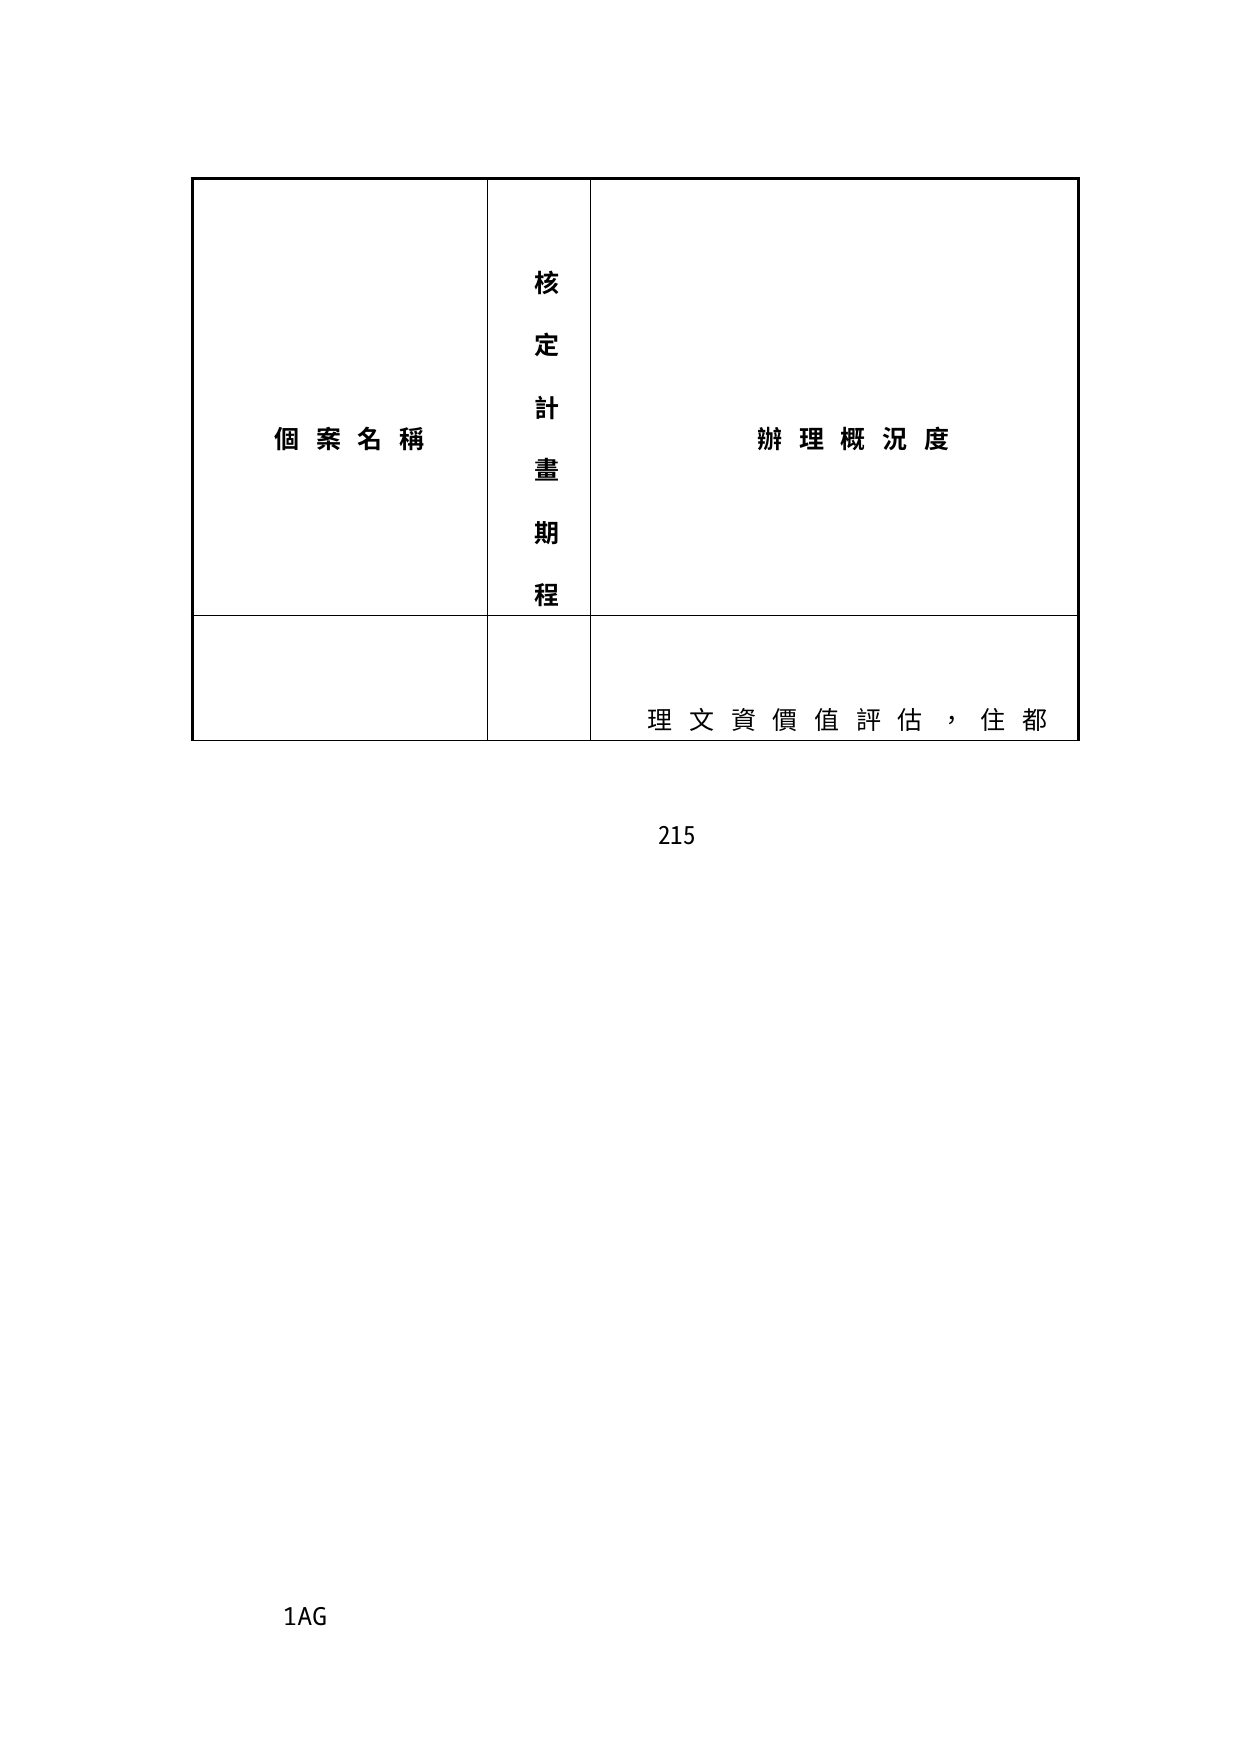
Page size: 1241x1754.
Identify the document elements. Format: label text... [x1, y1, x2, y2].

table_cell [488, 616, 590, 740]
table_cell 理文資價值評估，住都 [591, 616, 1077, 740]
table_header 辦理概況度 [591, 180, 1077, 615]
table_header 核定計畫期程 [488, 180, 590, 615]
table_cell [194, 616, 487, 740]
table_header 個案名稱 [194, 180, 487, 615]
